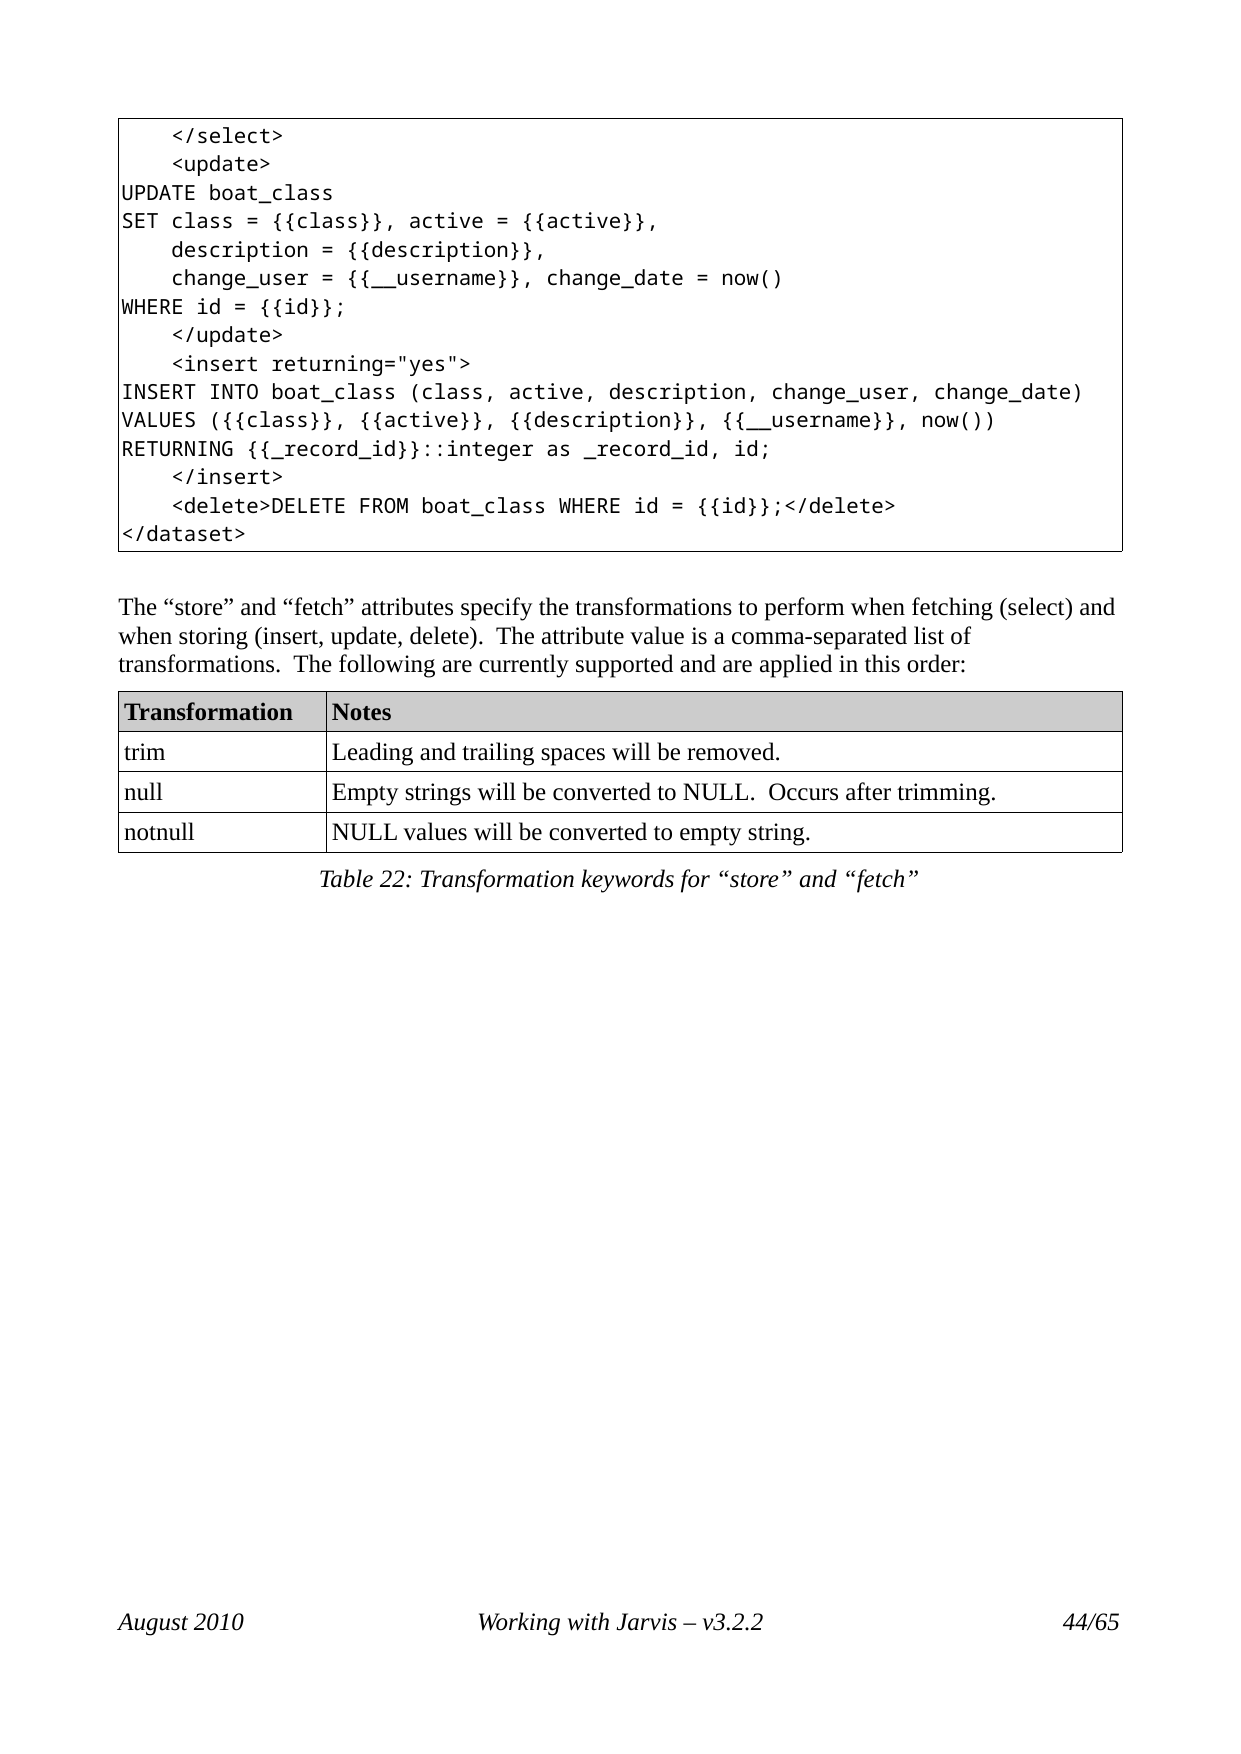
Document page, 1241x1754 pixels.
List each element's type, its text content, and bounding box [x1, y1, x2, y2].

text </insert> [119, 459, 1122, 488]
text description = {{description}}, [119, 232, 1122, 260]
table_header Transformation [119, 692, 326, 731]
table_cell trim [119, 732, 326, 771]
text <delete>DELETE FROM boat_class WHERE id = {{id}};</delete> [119, 488, 1122, 516]
table_cell Leading and trailing spaces will be removed. [327, 732, 1122, 771]
text </update> [119, 317, 1122, 346]
table_cell null [119, 772, 326, 812]
text <update> [119, 147, 1122, 175]
text UPDATE boat_class [119, 175, 1122, 203]
text WHERE id = {{id}}; [119, 289, 1122, 317]
table_header Notes [327, 692, 1122, 731]
text change_user = {{__username}}, change_date = now() [119, 260, 1122, 289]
text VALUES ({{class}}, {{active}}, {{description}}, {{__username}}, now()) [119, 402, 1122, 431]
table_cell Empty strings will be converted to NULL. Occurs after trimming. [327, 772, 1122, 812]
text Table 22: Transformation keywords for “store” and “fetch” [118, 864, 1122, 893]
table_cell NULL values will be converted to empty string. [327, 813, 1122, 852]
text </dataset> [119, 516, 1122, 551]
text INSERT INTO boat_class (class, active, description, change_user, change_date) [119, 374, 1122, 402]
text </select> [119, 119, 1122, 147]
table_cell notnull [119, 813, 326, 852]
text SET class = {{class}}, active = {{active}}, [119, 203, 1122, 232]
text The “store” and “fetch” attributes specify the transformations to perform when fetching (select) and when storing (insert, update, delete). The attribute value is a comma-separated list of transformations. The following are currently supported and are applied in this order: [118, 592, 1122, 678]
text <insert returning="yes"> [119, 346, 1122, 374]
text RETURNING {{_record_id}}::integer as _record_id, id; [119, 431, 1122, 459]
